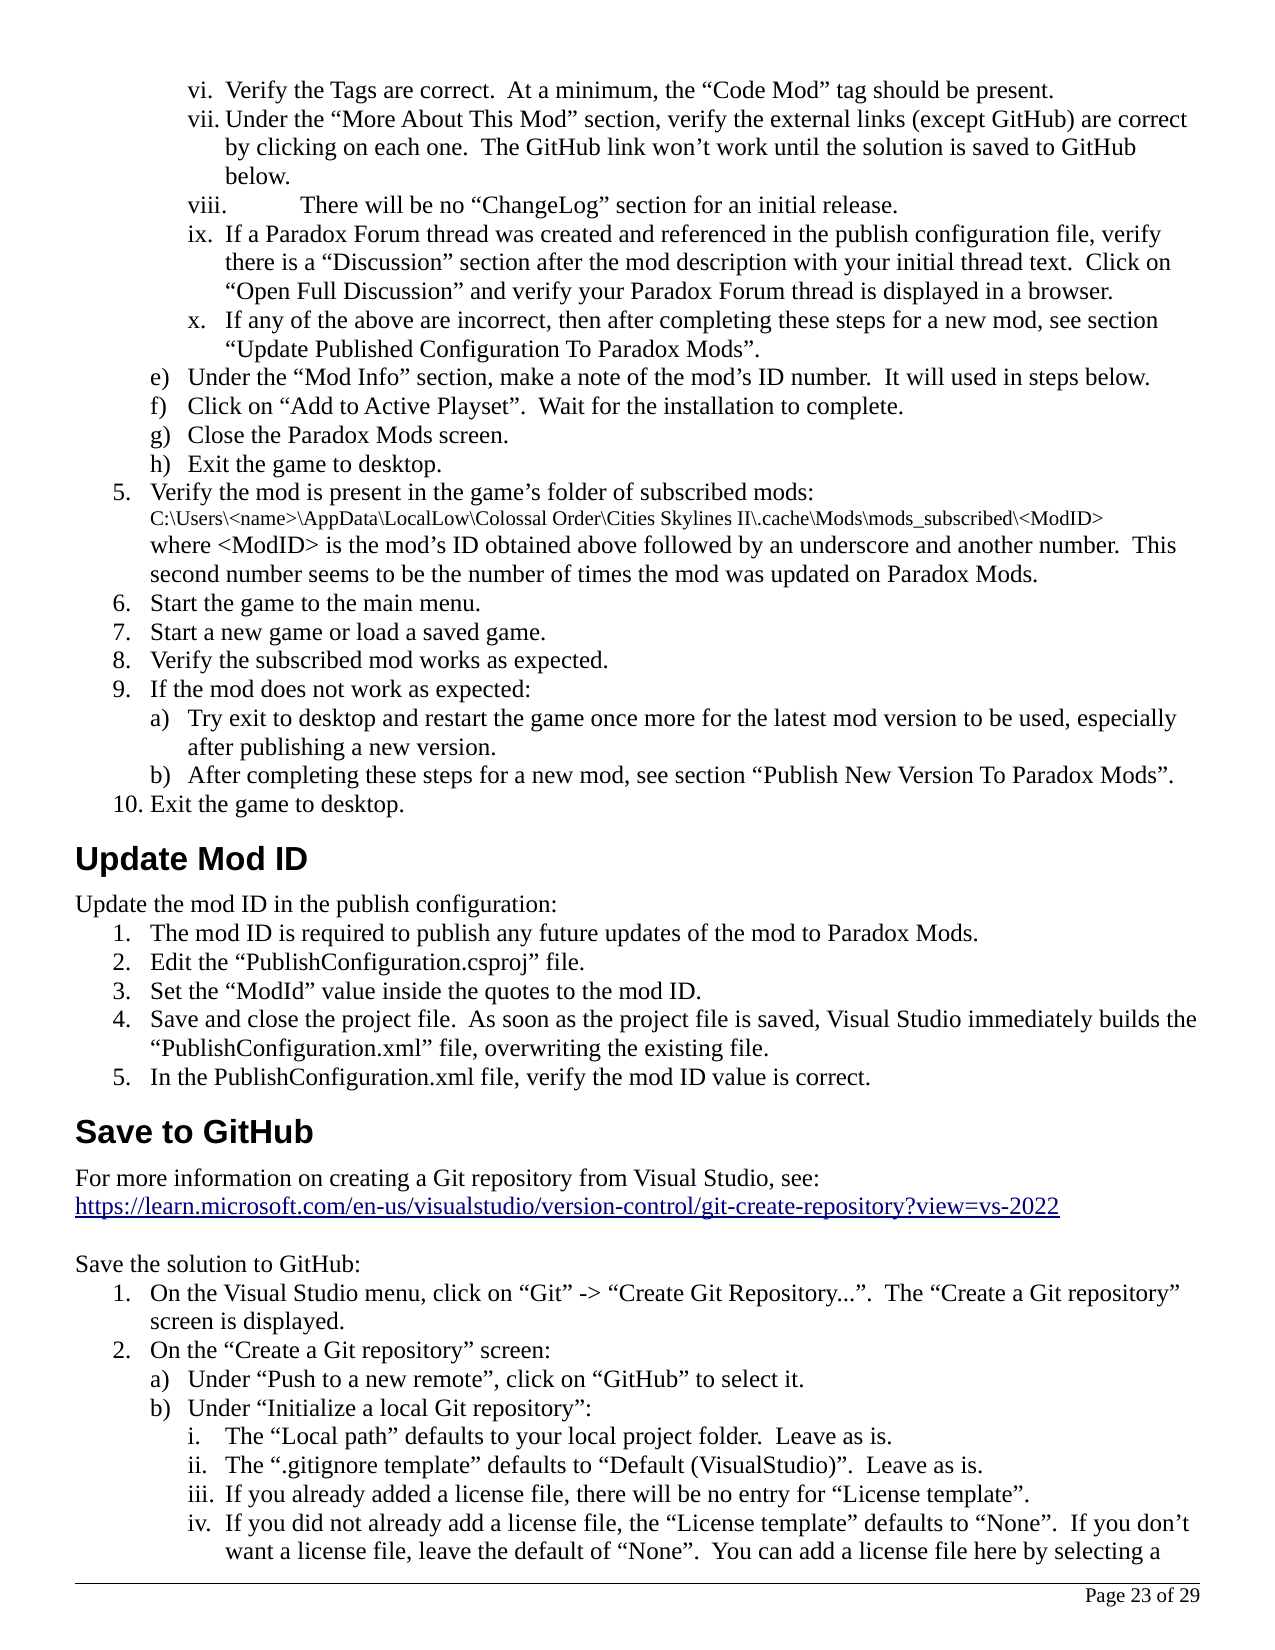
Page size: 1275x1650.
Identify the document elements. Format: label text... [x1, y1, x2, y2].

text Save the solution to GitHub: [75, 1249, 1200, 1278]
list Verify the subscribed mod works as expected. [112, 645, 1200, 674]
text Update the mod ID in the publish configuration: [75, 889, 1200, 918]
list If you did not already add a license file, the “License template” defaults to “None”. If you don’t want a license file, leave the default of “None”. You can add a license file here by selecting a [187, 1508, 1200, 1565]
list There will be no “ChangeLog” section for an initial release. [187, 190, 1200, 219]
list Verify the mod is present in the game’s folder of subscribed mods: C:\Users\<name>\AppData\LocalLow\Colossal Order\Cities Skylines II\.cache\Mods\mods_subscribed\<ModID> where <ModID> is the mod’s ID obtained above followed by an underscore and another number. This second number seems to be the number of times the mod was updated on Paradox Mods. [112, 477, 1200, 588]
subtitle Update Mod ID [75, 839, 1200, 877]
list Click on “Add to Active Playset”. Wait for the installation to complete. [150, 391, 1200, 420]
list The “Local path” defaults to your local project folder. Leave as is. [187, 1421, 1200, 1450]
list Set the “ModId” value inside the quotes to the mod ID. [112, 976, 1200, 1004]
list If the mod does not work as expected: [112, 674, 1200, 703]
list After completing these steps for a new mod, see section “Publish New Version To Paradox Mods”. [150, 760, 1200, 789]
list In the PublishConfiguration.xml file, verify the mod ID value is correct. [112, 1062, 1200, 1091]
list On the Visual Studio menu, click on “Git” -> “Create Git Repository...”. The “Create a Git repository” screen is displayed. [112, 1278, 1200, 1335]
list Under “Push to a new remote”, click on “GitHub” to select it. [150, 1364, 1200, 1393]
list Edit the “PublishConfiguration.csproj” file. [112, 947, 1200, 976]
list The “.gitignore template” defaults to “Default (VisualStudio)”. Leave as is. [187, 1450, 1200, 1479]
list The mod ID is required to publish any future updates of the mod to Paradox Mods. [112, 918, 1200, 947]
text For more information on creating a Git repository from Visual Studio, see: https://learn.microsoft.com/en-us/visualstudio/version-control/git-create-repository?view=vs-2022 [75, 1163, 1200, 1220]
list Try exit to desktop and restart the game once more for the latest mod version to be used, especially after publishing a new version. [150, 703, 1200, 760]
list Start a new game or load a saved game. [112, 617, 1200, 645]
list Under the “More About This Mod” section, verify the external links (except GitHub) are correct by clicking on each one. The GitHub link won’t work until the solution is saved to GitHub below. [187, 104, 1200, 190]
list Exit the game to desktop. [112, 789, 1200, 818]
list Start the game to the main menu. [112, 588, 1200, 617]
list Exit the game to desktop. [150, 449, 1200, 477]
list If any of the above are incorrect, then after completing these steps for a new mod, see section “Update Published Configuration To Paradox Mods”. [187, 305, 1200, 362]
list If a Paradox Forum thread was created and referenced in the publish configuration file, verify there is a “Discussion” section after the mod description with your initial thread text. Click on “Open Full Discussion” and verify your Paradox Forum thread is displayed in a browser. [187, 219, 1200, 305]
list Under “Initialize a local Git repository”: [150, 1393, 1200, 1421]
list Close the Paradox Mods screen. [150, 420, 1200, 449]
list Verify the Tags are correct. At a minimum, the “Code Mod” tag should be present. [187, 75, 1200, 104]
list On the “Create a Git repository” screen: [112, 1335, 1200, 1364]
subtitle Save to GitHub [75, 1112, 1200, 1150]
list If you already added a license file, there will be no entry for “License template”. [187, 1479, 1200, 1508]
list Save and close the project file. As soon as the project file is saved, Visual Studio immediately builds the “PublishConfiguration.xml” file, overwriting the existing file. [112, 1004, 1200, 1062]
list Under the “Mod Info” section, make a note of the mod’s ID number. It will used in steps below. [150, 362, 1200, 391]
